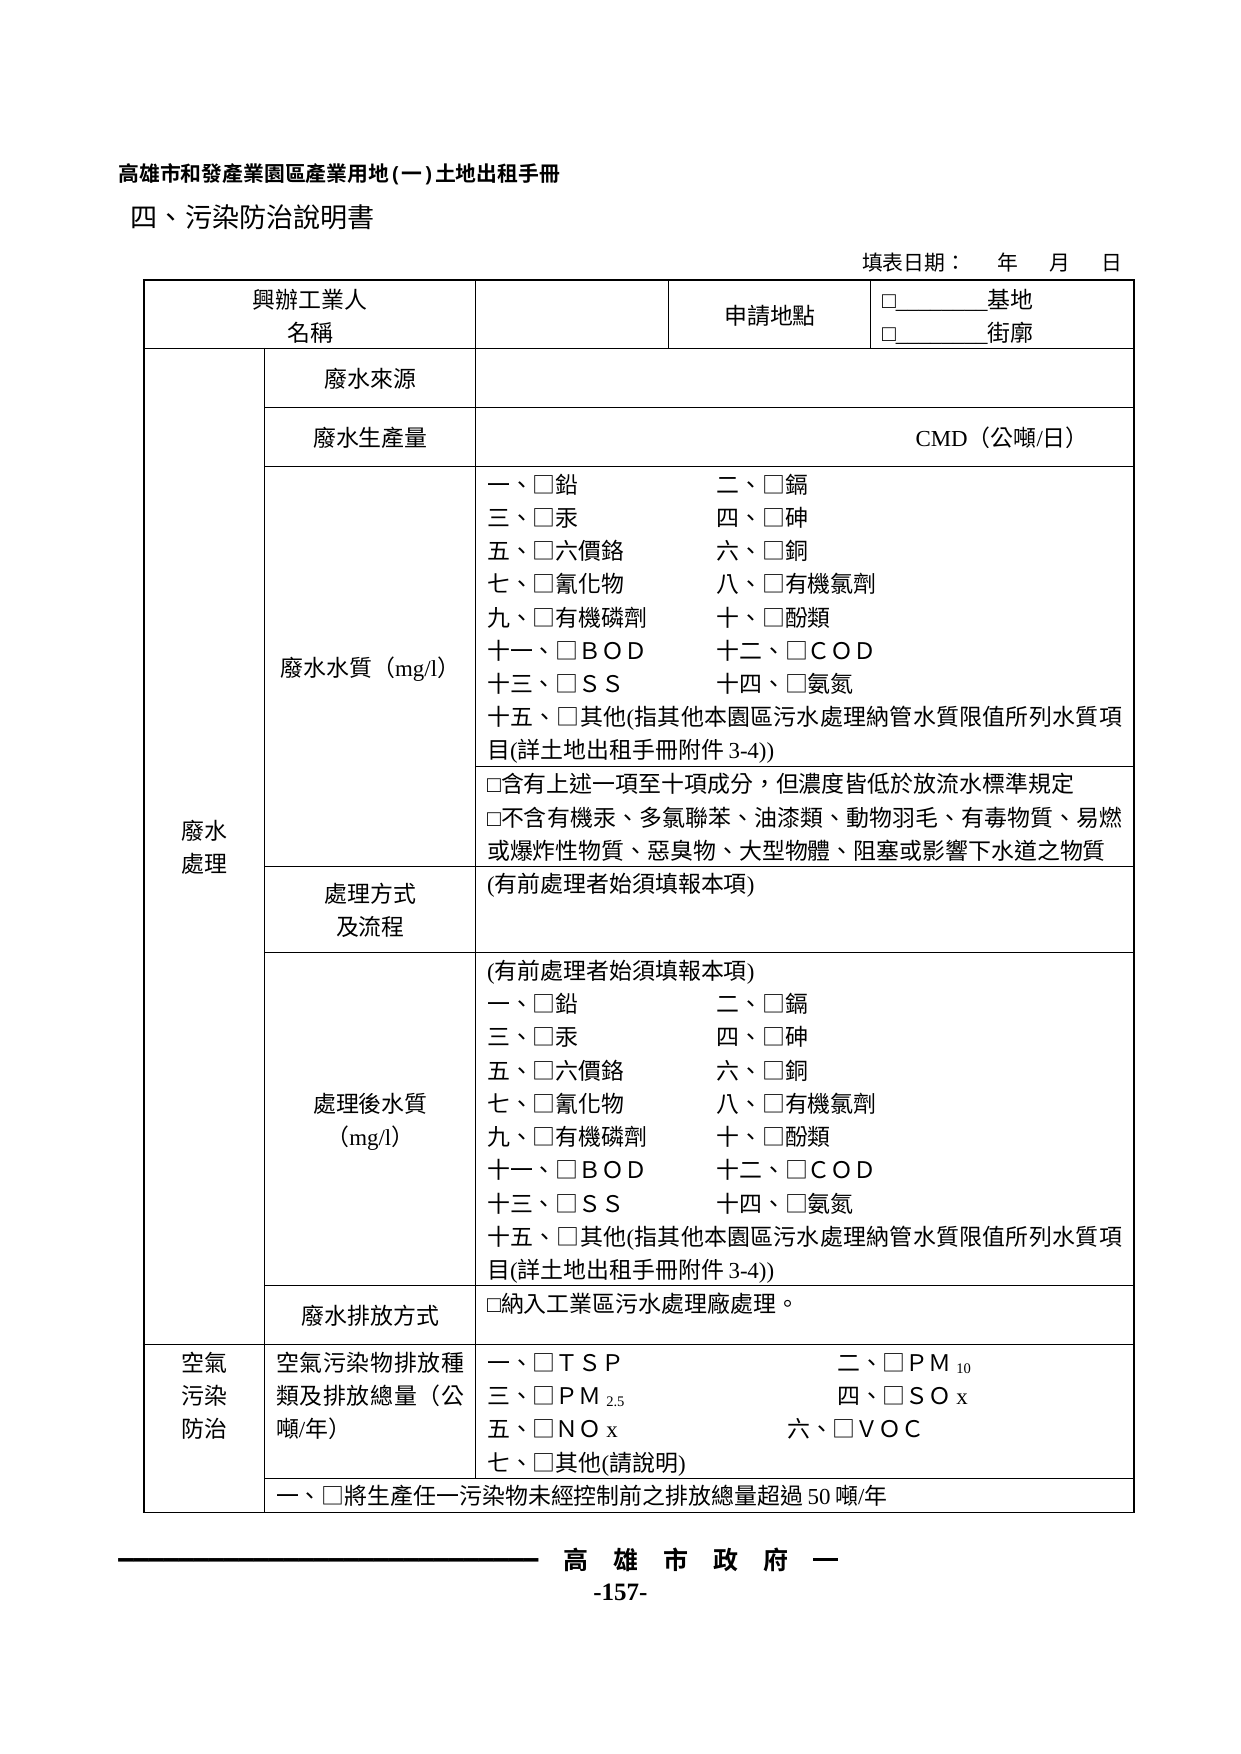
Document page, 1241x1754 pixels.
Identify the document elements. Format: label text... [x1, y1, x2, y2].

table_cell 廢水排放方式 [265, 1286, 475, 1344]
table_cell 廢水生產量 [265, 408, 475, 466]
text 四、污染防治說明書 [131, 194, 1122, 236]
table_cell [669, 408, 871, 466]
table_cell 處理方式 及流程 [265, 867, 475, 952]
table_cell 處理後水質（mg/l） [265, 953, 475, 1285]
table_cell (有前處理者始須填報本項) [476, 867, 1133, 952]
table_header [476, 281, 668, 348]
table_cell □含有上述一項至十項成分，但濃度皆低於放流水標準規定 □不含有機汞、多氯聯苯、油漆類、動物羽毛、有毒物質、易燃或爆炸性物質、惡臭物、大型物體、阻塞或影響下水道之物質 [476, 767, 1133, 866]
table_cell [476, 408, 669, 466]
table_cell CMD（公噸/日） [871, 408, 1133, 466]
table_cell 一、□ＴＳＰ 二、□ＰＭ10 三、□ＰＭ2.5 四、□ＳＯx 五、□ＮＯx 六、□ＶＯＣ 七、□其他(請說明) [476, 1345, 1133, 1478]
table_cell 廢水來源 [265, 349, 475, 407]
table_cell (有前處理者始須填報本項) 一、□鉛 二、□鎘 三、□汞 四、□砷 五、□六價鉻 六、□銅 七、□氰化物 八、□有機氯劑 九、□有機磷劑 十、□酚類 十一、□ＢＯＤ 十二、□ＣＯＤ 十三、□ＳＳ 十四、□氨氮 十五、□其他(指其他本園區污水處理納管水質限值所列水質項目(詳土地出租手冊附件3-4)) [476, 953, 1133, 1285]
table_cell [476, 349, 1133, 407]
table_cell 一、□將生產任一污染物未經控制前之排放總量超過50噸/年 [265, 1479, 1133, 1511]
table_cell 廢水水質（mg/l） [265, 467, 475, 866]
table_header 申請地點 [669, 281, 870, 348]
text 填表日期： 年 月 日 [193, 243, 1122, 277]
table_cell 空氣 污染 防治 [145, 1345, 264, 1511]
table_cell 空氣污染物排放種類及排放總量（公噸/年） [265, 1345, 475, 1478]
table_cell 一、□鉛 二、□鎘 三、□汞 四、□砷 五、□六價鉻 六、□銅 七、□氰化物 八、□有機氯劑 九、□有機磷劑 十、□酚類 十一、□ＢＯＤ 十二、□ＣＯＤ 十三、□ＳＳ 十四、□氨氮 十五、□其他(指其他本園區污水處理納管水質限值所列水質項目(詳土地出租手冊附件3-4)) [476, 467, 1133, 766]
table_cell 廢水 處理 [145, 349, 264, 1344]
table_header □________基地 □________街廓 [871, 281, 1133, 348]
table_cell □納入工業區污水處理廠處理。 [476, 1286, 1133, 1344]
table_header 興辦工業人 名稱 [145, 281, 475, 348]
